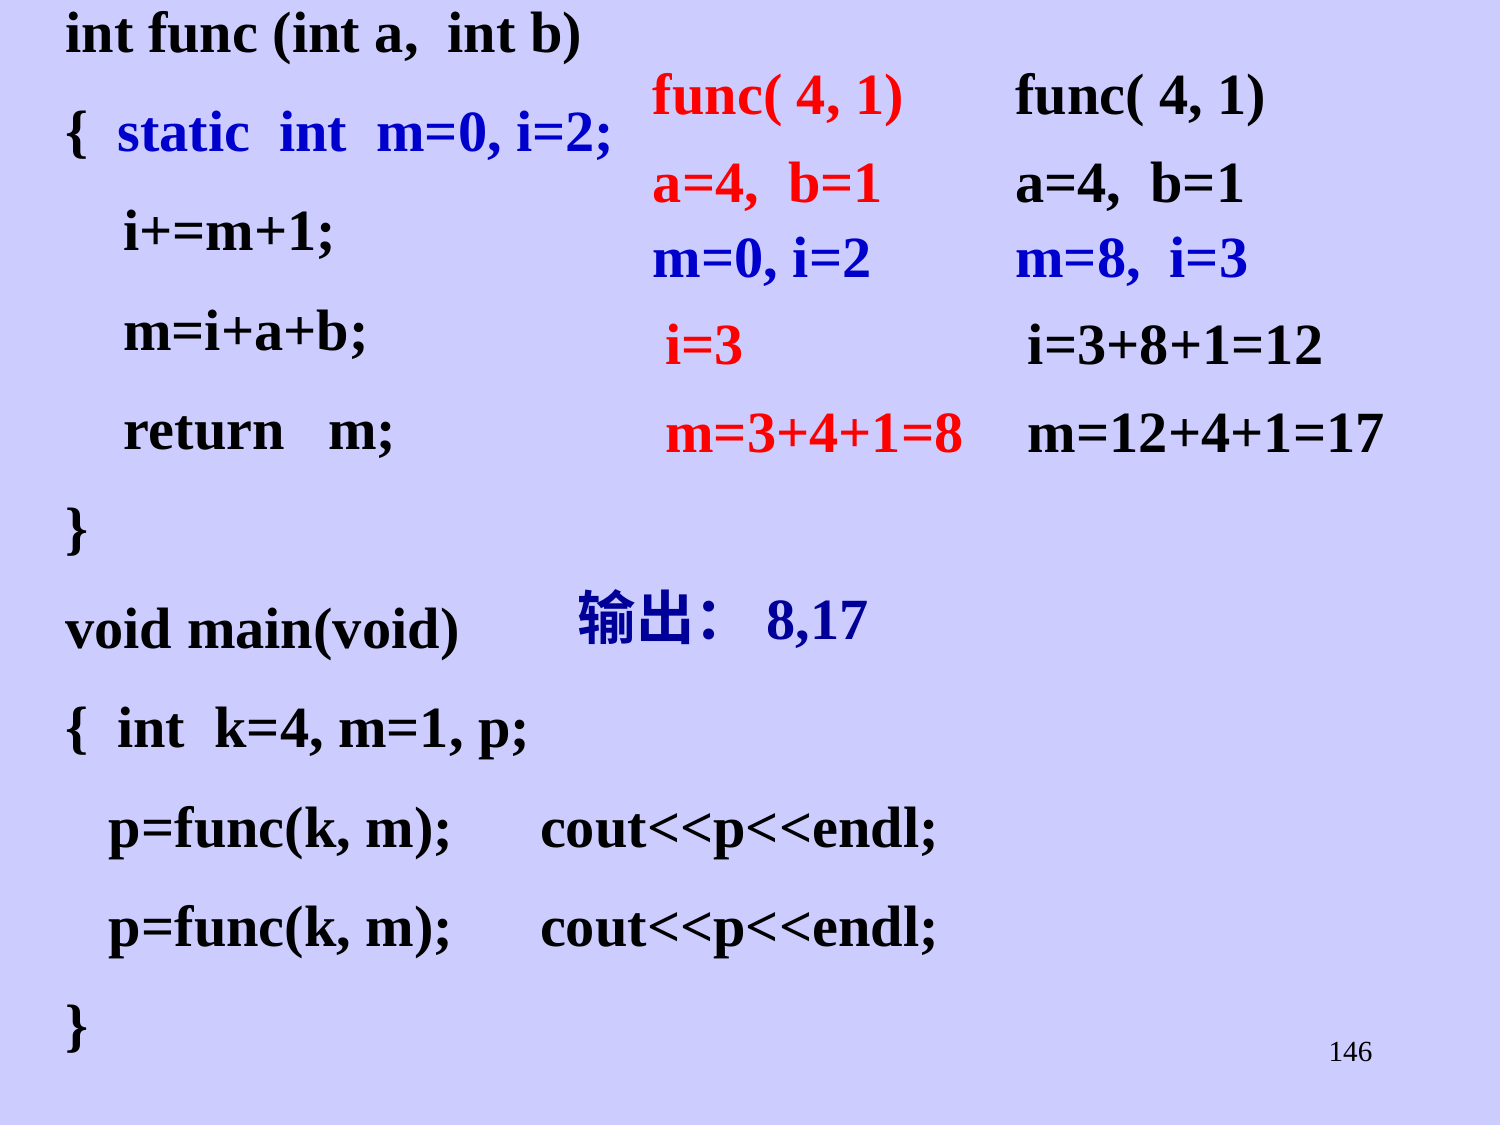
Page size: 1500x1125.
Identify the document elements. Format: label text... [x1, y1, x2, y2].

text_box 输出：8,17 [574, 587, 1188, 655]
text_box [1074, 1025, 1388, 1101]
text_box func( 4, 1) [1012, 62, 1438, 130]
text_box a=4, b=1 [1012, 149, 1313, 217]
text_box i=3 [662, 312, 863, 380]
text_box m=3+4+1=8 [662, 399, 1000, 467]
text_box a=4, b=1 [650, 149, 951, 217]
text_box m=12+4+1=17 [1025, 399, 1463, 467]
text_box m=8, i=3 [1012, 224, 1276, 292]
text_box func( 4, 1) [650, 62, 1012, 130]
text_box i=3+8+1=12 [1024, 312, 1413, 380]
text_box int func (int a, int b) { static int m=0, i=2; i+=m+1; m=i+a+b; return m; } void main(void) { int k=4, m=1, p; p=func(k, m); cout<<p<<endl; p=func(k, m); cout<<p<<endl; } [62, 0, 1026, 1061]
text_box m=0, i=2 [650, 224, 1012, 292]
